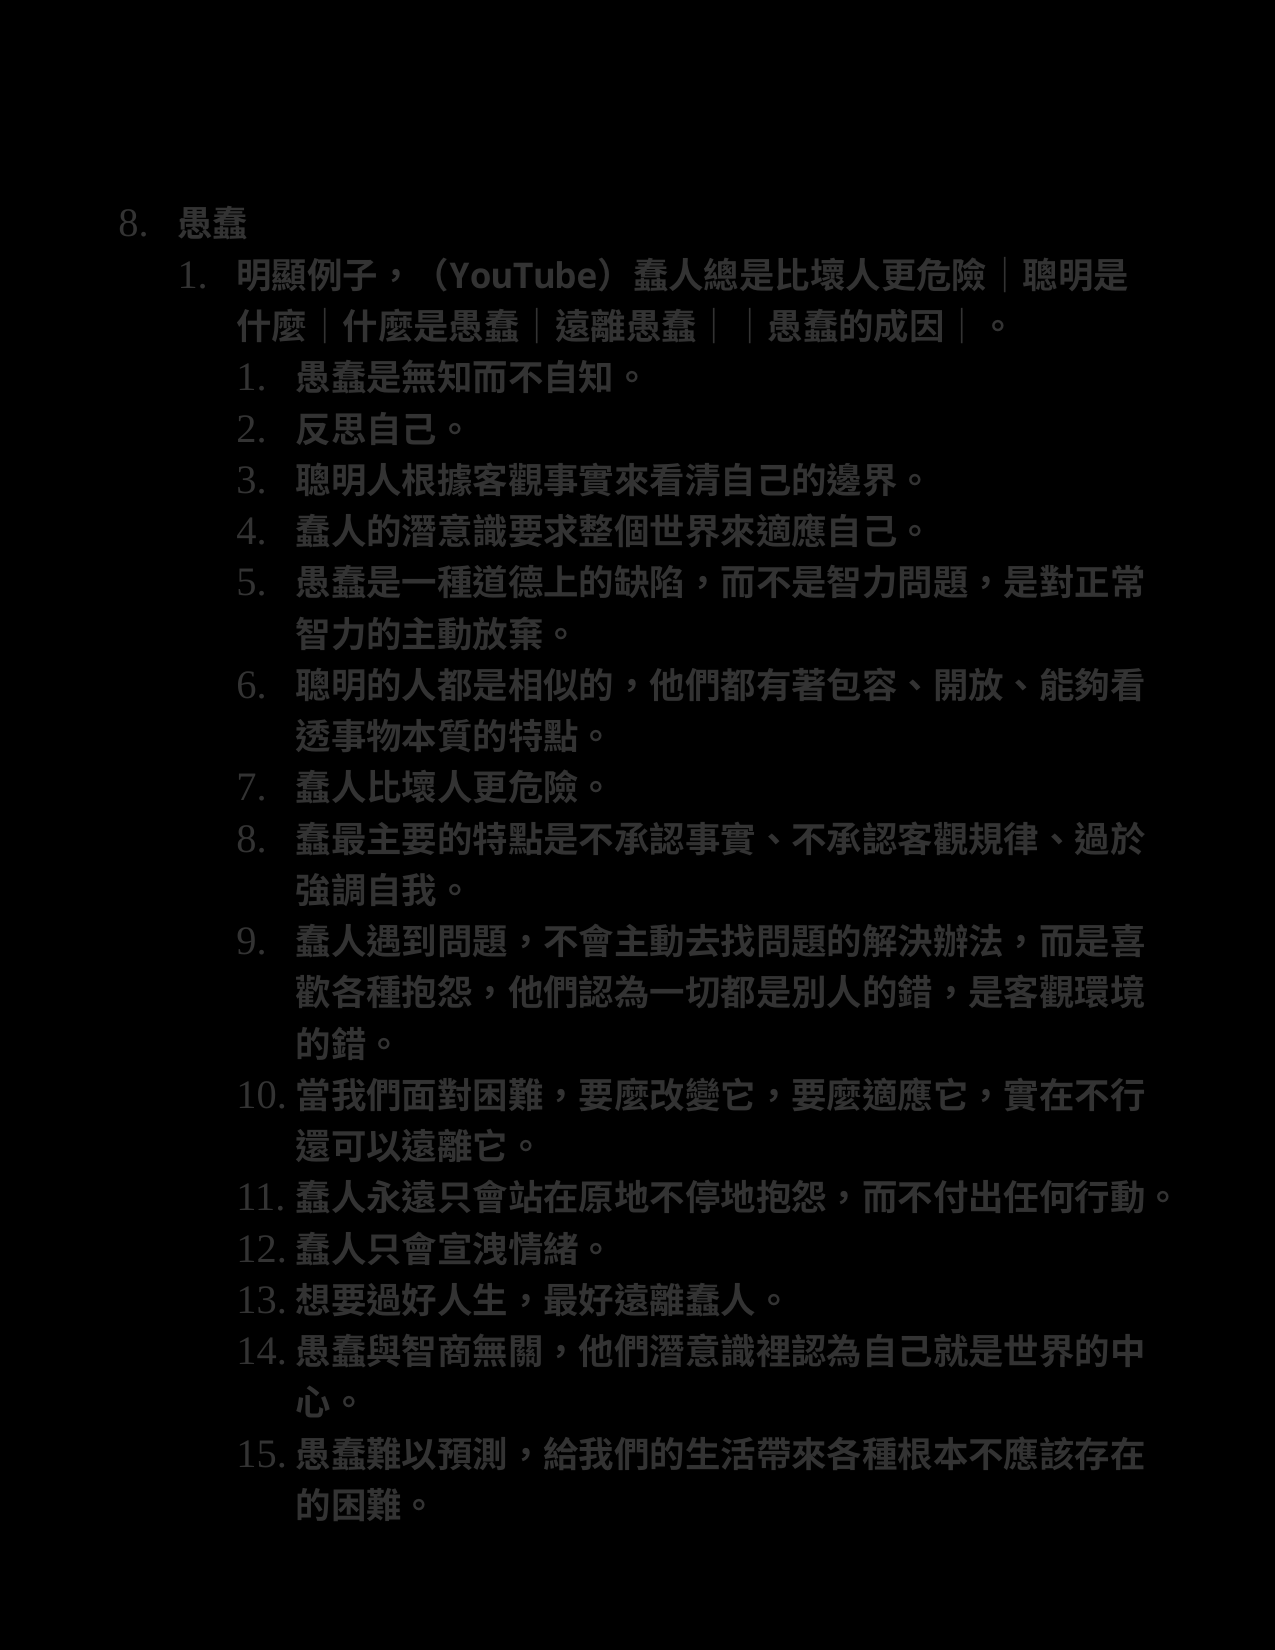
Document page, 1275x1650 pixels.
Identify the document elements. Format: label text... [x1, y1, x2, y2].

list 想要過好人生，最好遠離蠢人。 [236, 1272, 1157, 1323]
list 蠢人永遠只會站在原地不停地抱怨，而不付出任何行動。 [236, 1170, 1157, 1221]
list 蠢人遇到問題，不會主動去找問題的解決辦法，而是喜歡各種抱怨，他們認為一切都是別人的錯，是客觀環境的錯。 [236, 913, 1157, 1067]
list 當我們面對困難，要麼改變它，要麼適應它，實在不行還可以遠離它。 [236, 1067, 1157, 1170]
list 反思自己。 [236, 401, 1157, 452]
list 愚蠢是一種道德上的缺陷，而不是智力問題，是對正常智力的主動放棄。 [236, 555, 1157, 657]
list 愚蠢 [118, 196, 1157, 247]
list 蠢人的潛意識要求整個世界來適應自己。 [236, 503, 1157, 555]
list 聰明的人都是相似的，他們都有著包容、開放、能夠看透事物本質的特點。 [236, 657, 1157, 760]
list 聰明人根據客觀事實來看清自己的邊界。 [236, 452, 1157, 503]
list 蠢最主要的特點是不承認事實、不承認客觀規律、過於強調自我。 [236, 811, 1157, 913]
list 愚蠢難以預測，給我們的生活帶來各種根本不應該存在的困難。 [236, 1426, 1157, 1528]
list 蠢人只會宣洩情緒。 [236, 1221, 1157, 1272]
list 蠢人比壞人更危險。 [236, 760, 1157, 811]
list 明顯例子，（YouTube）蠢人總是比壞人更危險｜聰明是什麼｜什麼是愚蠢｜遠離愚蠢｜｜愚蠢的成因｜。 [177, 247, 1157, 350]
list 愚蠢是無知而不自知。 [236, 350, 1157, 401]
list 愚蠢與智商無關，他們潛意識裡認為自己就是世界的中心。 [236, 1323, 1157, 1426]
